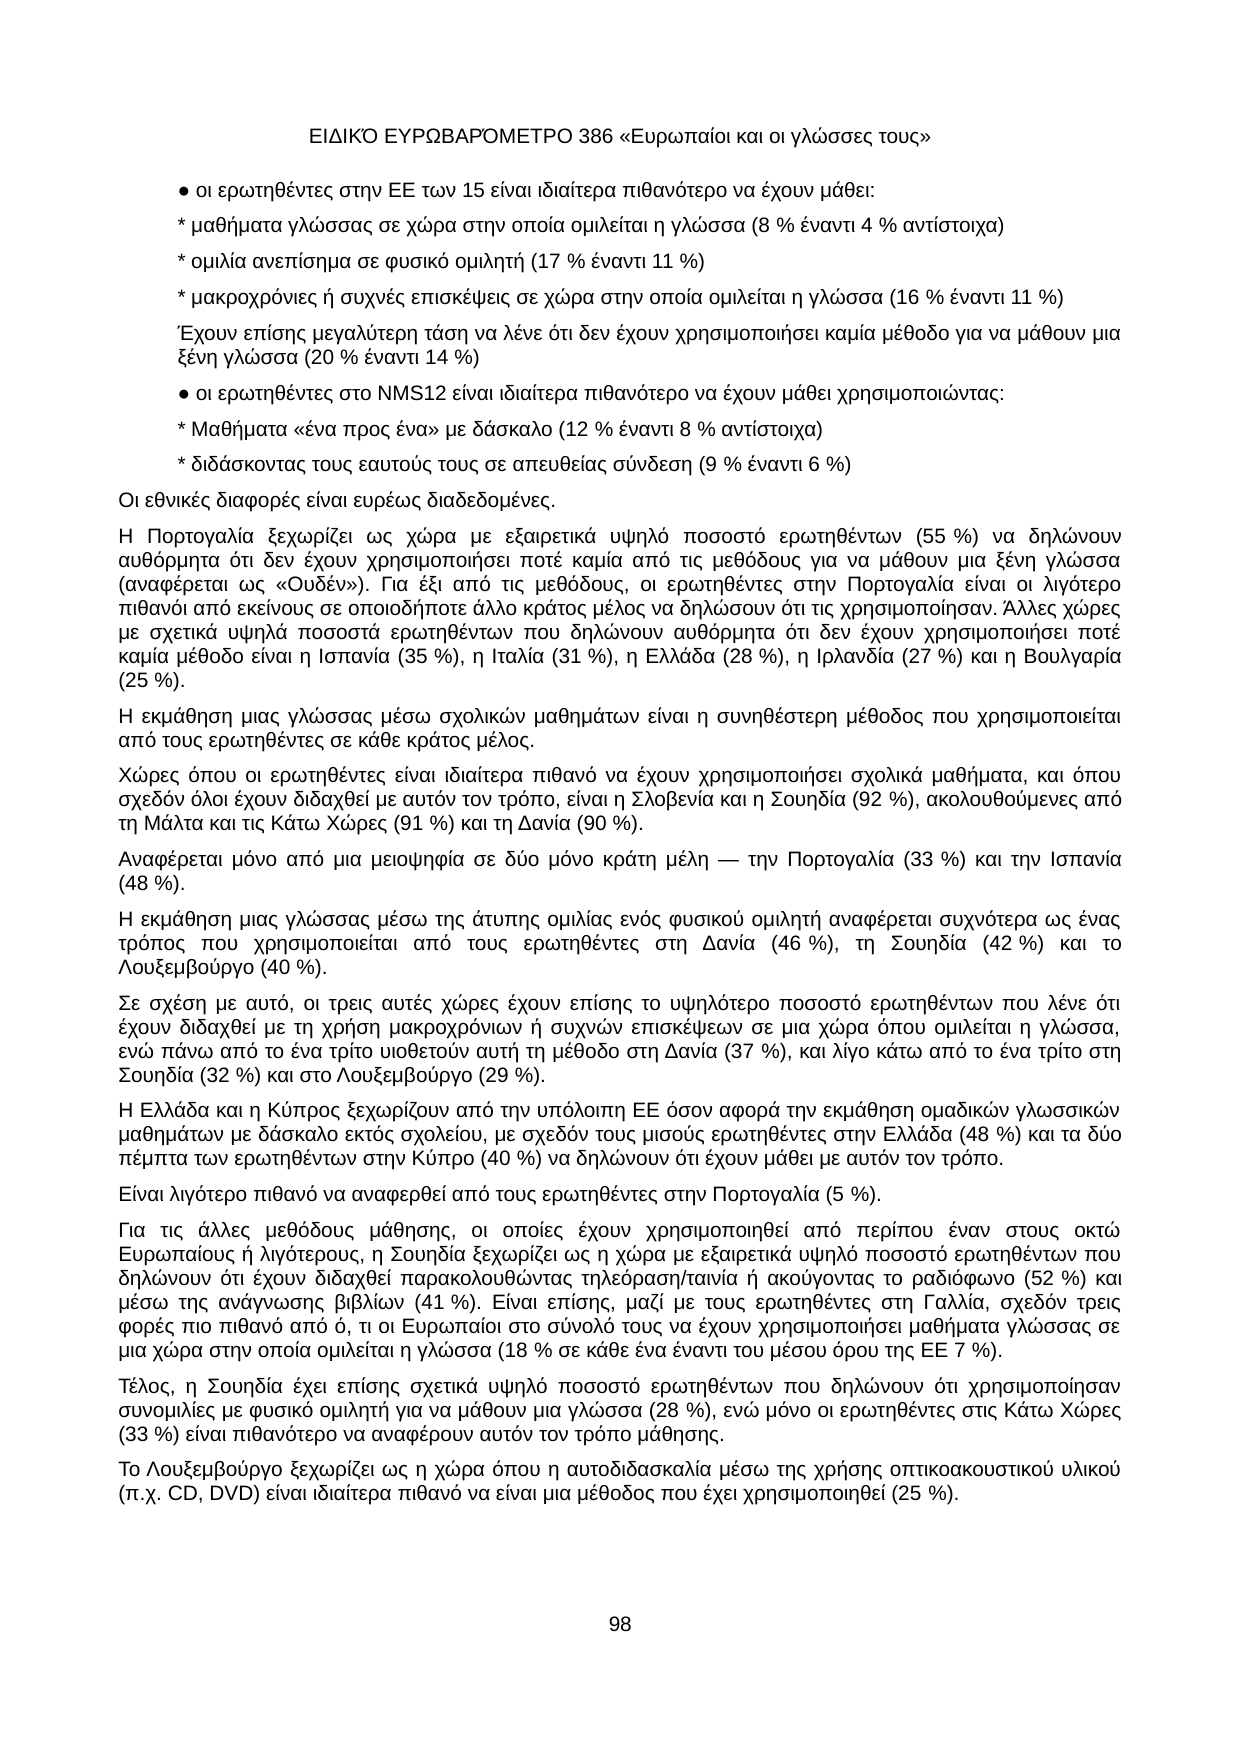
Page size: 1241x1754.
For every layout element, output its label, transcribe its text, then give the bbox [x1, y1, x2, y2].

text Είναι λιγότερο πιθανό να αναφερθεί από τους ερωτηθέντες στην Πορτογαλία (5 %). [118, 1182, 1122, 1206]
text Οι εθνικές διαφορές είναι ευρέως διαδεδομένες. [118, 488, 1122, 512]
text Η Ελλάδα και η Κύπρος ξεχωρίζουν από την υπόλοιπη ΕΕ όσον αφορά την εκμάθηση ομαδικών γλωσσικών μαθημάτων με δάσκαλο εκτός σχολείου, με σχεδόν τους μισούς ερωτηθέντες στην Ελλάδα (48 %) και τα δύο πέμπτα των ερωτηθέντων στην Κύπρο (40 %) να δηλώνουν ότι έχουν μάθει με αυτόν τον τρόπο. [118, 1098, 1122, 1170]
text Τέλος, η Σουηδία έχει επίσης σχετικά υψηλό ποσοστό ερωτηθέντων που δηλώνουν ότι χρησιμοποίησαν συνομιλίες με φυσικό ομιλητή για να μάθουν μια γλώσσα (28 %), ενώ μόνο οι ερωτηθέντες στις Κάτω Χώρες (33 %) είναι πιθανότερο να αναφέρουν αυτόν τον τρόπο μάθησης. [118, 1373, 1122, 1445]
text * Μαθήματα «ένα προς ένα» με δάσκαλο (12 % έναντι 8 % αντίστοιχα) [177, 416, 1122, 440]
text Για τις άλλες μεθόδους μάθησης, οι οποίες έχουν χρησιμοποιηθεί από περίπου έναν στους οκτώ Ευρωπαίους ή λιγότερους, η Σουηδία ξεχωρίζει ως η χώρα με εξαιρετικά υψηλό ποσοστό ερωτηθέντων που δηλώνουν ότι έχουν διδαχθεί παρακολουθώντας τηλεόραση/ταινία ή ακούγοντας το ραδιόφωνο (52 %) και μέσω της ανάγνωσης βιβλίων (41 %). Είναι επίσης, μαζί με τους ερωτηθέντες στη Γαλλία, σχεδόν τρεις φορές πιο πιθανό από ό, τι οι Ευρωπαίοι στο σύνολό τους να έχουν χρησιμοποιήσει μαθήματα γλώσσας σε μια χώρα στην οποία ομιλείται η γλώσσα (18 % σε κάθε ένα έναντι του μέσου όρου της ΕΕ 7 %). [118, 1218, 1122, 1362]
text Έχουν επίσης μεγαλύτερη τάση να λένε ότι δεν έχουν χρησιμοποιήσει καμία μέθοδο για να μάθουν μια ξένη γλώσσα (20 % έναντι 14 %) [177, 321, 1122, 369]
text Χώρες όπου οι ερωτηθέντες είναι ιδιαίτερα πιθανό να έχουν χρησιμοποιήσει σχολικά μαθήματα, και όπου σχεδόν όλοι έχουν διδαχθεί με αυτόν τον τρόπο, είναι η Σλοβενία και η Σουηδία (92 %), ακολουθούμενες από τη Μάλτα και τις Κάτω Χώρες (91 %) και τη Δανία (90 %). [118, 763, 1122, 835]
text * διδάσκοντας τους εαυτούς τους σε απευθείας σύνδεση (9 % έναντι 6 %) [177, 452, 1122, 476]
text Η Πορτογαλία ξεχωρίζει ως χώρα με εξαιρετικά υψηλό ποσοστό ερωτηθέντων (55 %) να δηλώνουν αυθόρμητα ότι δεν έχουν χρησιμοποιήσει ποτέ καμία από τις μεθόδους για να μάθουν μια ξένη γλώσσα (αναφέρεται ως «Ουδέν»). Για έξι από τις μεθόδους, οι ερωτηθέντες στην Πορτογαλία είναι οι λιγότερο πιθανόι από εκείνους σε οποιοδήποτε άλλο κράτος μέλος να δηλώσουν ότι τις χρησιμοποίησαν. Άλλες χώρες με σχετικά υψηλά ποσοστά ερωτηθέντων που δηλώνουν αυθόρμητα ότι δεν έχουν χρησιμοποιήσει ποτέ καμία μέθοδο είναι η Ισπανία (35 %), η Ιταλία (31 %), η Ελλάδα (28 %), η Ιρλανδία (27 %) και η Βουλγαρία (25 %). [118, 524, 1122, 692]
text * μαθήματα γλώσσας σε χώρα στην οποία ομιλείται η γλώσσα (8 % έναντι 4 % αντίστοιχα) [177, 213, 1122, 237]
text Αναφέρεται μόνο από μια μειοψηφία σε δύο μόνο κράτη μέλη — την Πορτογαλία (33 %) και την Ισπανία (48 %). [118, 847, 1122, 895]
text Το Λουξεμβούργο ξεχωρίζει ως η χώρα όπου η αυτοδιδασκαλία μέσω της χρήσης οπτικοακουστικού υλικού (π.χ. CD, DVD) είναι ιδιαίτερα πιθανό να είναι μια μέθοδος που έχει χρησιμοποιηθεί (25 %). [118, 1457, 1122, 1505]
text * ομιλία ανεπίσημα σε φυσικό ομιλητή (17 % έναντι 11 %) [177, 249, 1122, 273]
text * μακροχρόνιες ή συχνές επισκέψεις σε χώρα στην οποία ομιλείται η γλώσσα (16 % έναντι 11 %) [177, 285, 1122, 309]
text ● οι ερωτηθέντες στο NMS12 είναι ιδιαίτερα πιθανότερο να έχουν μάθει χρησιμοποιώντας: [177, 381, 1122, 404]
text Σε σχέση με αυτό, οι τρεις αυτές χώρες έχουν επίσης το υψηλότερο ποσοστό ερωτηθέντων που λένε ότι έχουν διδαχθεί με τη χρήση μακροχρόνιων ή συχνών επισκέψεων σε μια χώρα όπου ομιλείται η γλώσσα, ενώ πάνω από το ένα τρίτο υιοθετούν αυτή τη μέθοδο στη Δανία (37 %), και λίγο κάτω από το ένα τρίτο στη Σουηδία (32 %) και στο Λουξεμβούργο (29 %). [118, 991, 1122, 1086]
text Η εκμάθηση μιας γλώσσας μέσω σχολικών μαθημάτων είναι η συνηθέστερη μέθοδος που χρησιμοποιείται από τους ερωτηθέντες σε κάθε κράτος μέλος. [118, 703, 1122, 751]
text Η εκμάθηση μιας γλώσσας μέσω της άτυπης ομιλίας ενός φυσικού ομιλητή αναφέρεται συχνότερα ως ένας τρόπος που χρησιμοποιείται από τους ερωτηθέντες στη Δανία (46 %), τη Σουηδία (42 %) και το Λουξεμβούργο (40 %). [118, 907, 1122, 979]
text ● οι ερωτηθέντες στην ΕΕ των 15 είναι ιδιαίτερα πιθανότερο να έχουν μάθει: [177, 177, 1122, 201]
